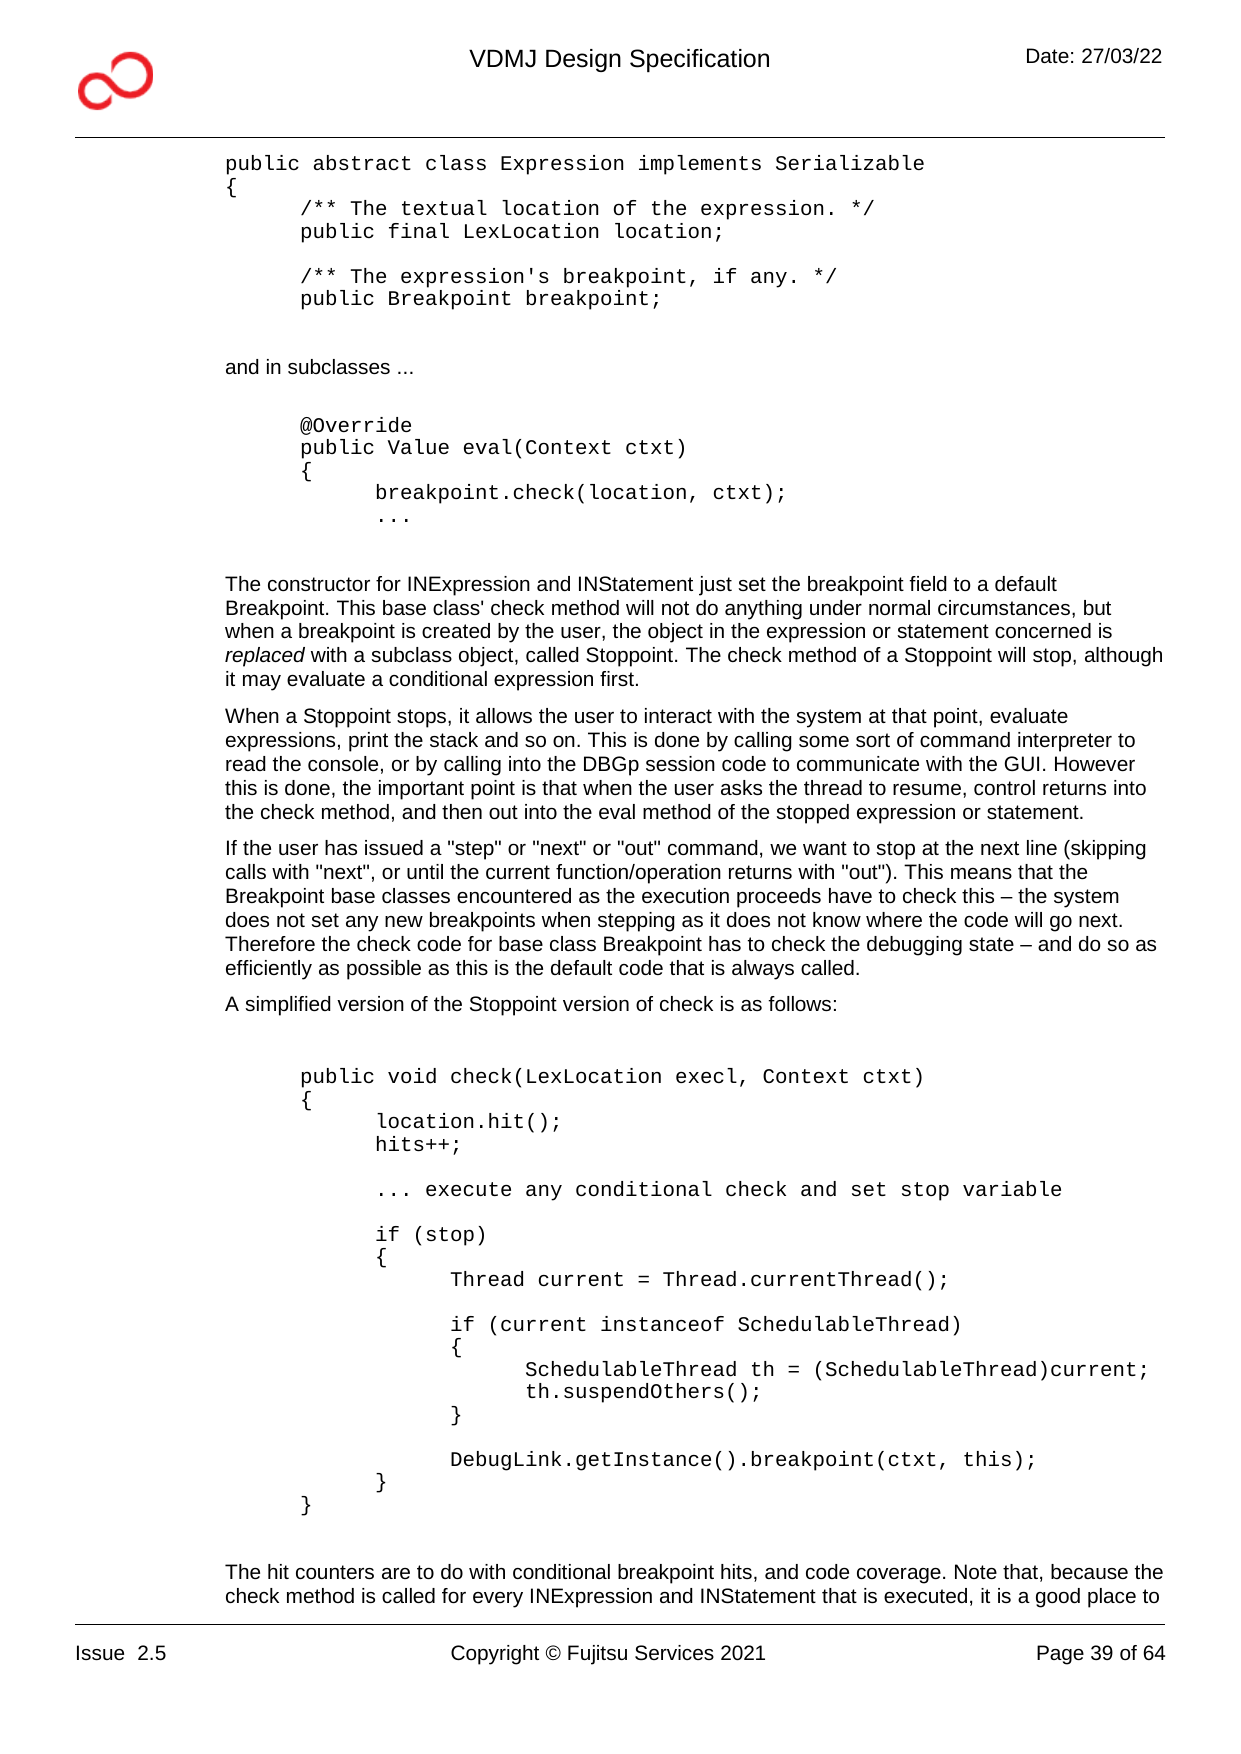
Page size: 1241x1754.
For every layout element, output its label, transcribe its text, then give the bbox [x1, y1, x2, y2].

text { [225, 459, 1165, 482]
text public void check(LexLocation execl, Context ctxt) [225, 1066, 1165, 1088]
picture [78, 44, 153, 120]
text Thread current = Thread.currentThread(); [225, 1268, 1165, 1291]
text { [225, 1246, 1165, 1268]
text ... execute any conditional check and set stop variable [225, 1178, 1165, 1201]
text { [225, 175, 1165, 198]
text breakpoint.check(location, ctxt); [225, 482, 1165, 504]
text } [225, 1471, 1165, 1493]
text /** The textual location of the expression. */ [225, 198, 1165, 220]
text location.hit(); [225, 1111, 1165, 1133]
text @Override [225, 414, 1165, 437]
text The constructor for INExpression and INStatement just set the breakpoint field to a default Breakpoint. This base class' check method will not do anything under normal circumstances, but when a breakpoint is created by the user, the object in the expression or statement concerned is replaced with a subclass object, called Stoppoint. The check method of a Stoppoint will stop, although it may evaluate a conditional expression first. [225, 572, 1165, 692]
text hits++; [225, 1133, 1165, 1156]
text The hit counters are to do with conditional breakpoint hits, and code coverage. Note that, because the check method is called for every INExpression and INStatement that is executed, it is a good place to [225, 1561, 1165, 1608]
text public Value eval(Context ctxt) [225, 437, 1165, 459]
text and in subclasses ... [225, 355, 1165, 379]
text { [225, 1088, 1165, 1111]
text public Breakpoint breakpoint; [225, 288, 1165, 310]
text public final LexLocation location; [225, 220, 1165, 243]
text th.suspendOthers(); [225, 1381, 1165, 1403]
text ... [225, 504, 1165, 527]
text { [225, 1336, 1165, 1358]
text if (current instanceof SchedulableThread) [225, 1313, 1165, 1336]
text } [225, 1403, 1165, 1426]
text public abstract class Expression implements Serializable [225, 153, 1165, 175]
text if (stop) [225, 1223, 1165, 1246]
text DebugLink.getInstance().breakpoint(ctxt, this); [225, 1448, 1165, 1471]
text /** The expression's breakpoint, if any. */ [225, 265, 1165, 288]
text When a Stoppoint stops, it allows the user to interact with the system at that point, evaluate expressions, print the stack and so on. This is done by calling some sort of command interpreter to read the console, or by calling into the DBGp session code to communicate with the GUI. However this is done, the important point is that when the user asks the thread to resume, control returns into the check method, and then out into the eval method of the stopped expression or statement. [225, 704, 1165, 824]
text } [225, 1493, 1165, 1516]
text A simplified version of the Stoppoint version of check is as follows: [225, 993, 1165, 1017]
text SchedulableThread th = (SchedulableThread)current; [225, 1358, 1165, 1381]
text If the user has issued a "step" or "next" or "out" command, we want to stop at the next line (skipping calls with "next", or until the current function/operation returns with "out"). This means that the Breakpoint base classes encountered as the execution proceeds have to check this – the system does not set any new breakpoints when stepping as it does not know where the code will go next. Therefore the check code for base class Breakpoint has to check the debugging state – and do so as efficiently as possible as this is the default code that is always called. [225, 836, 1165, 980]
